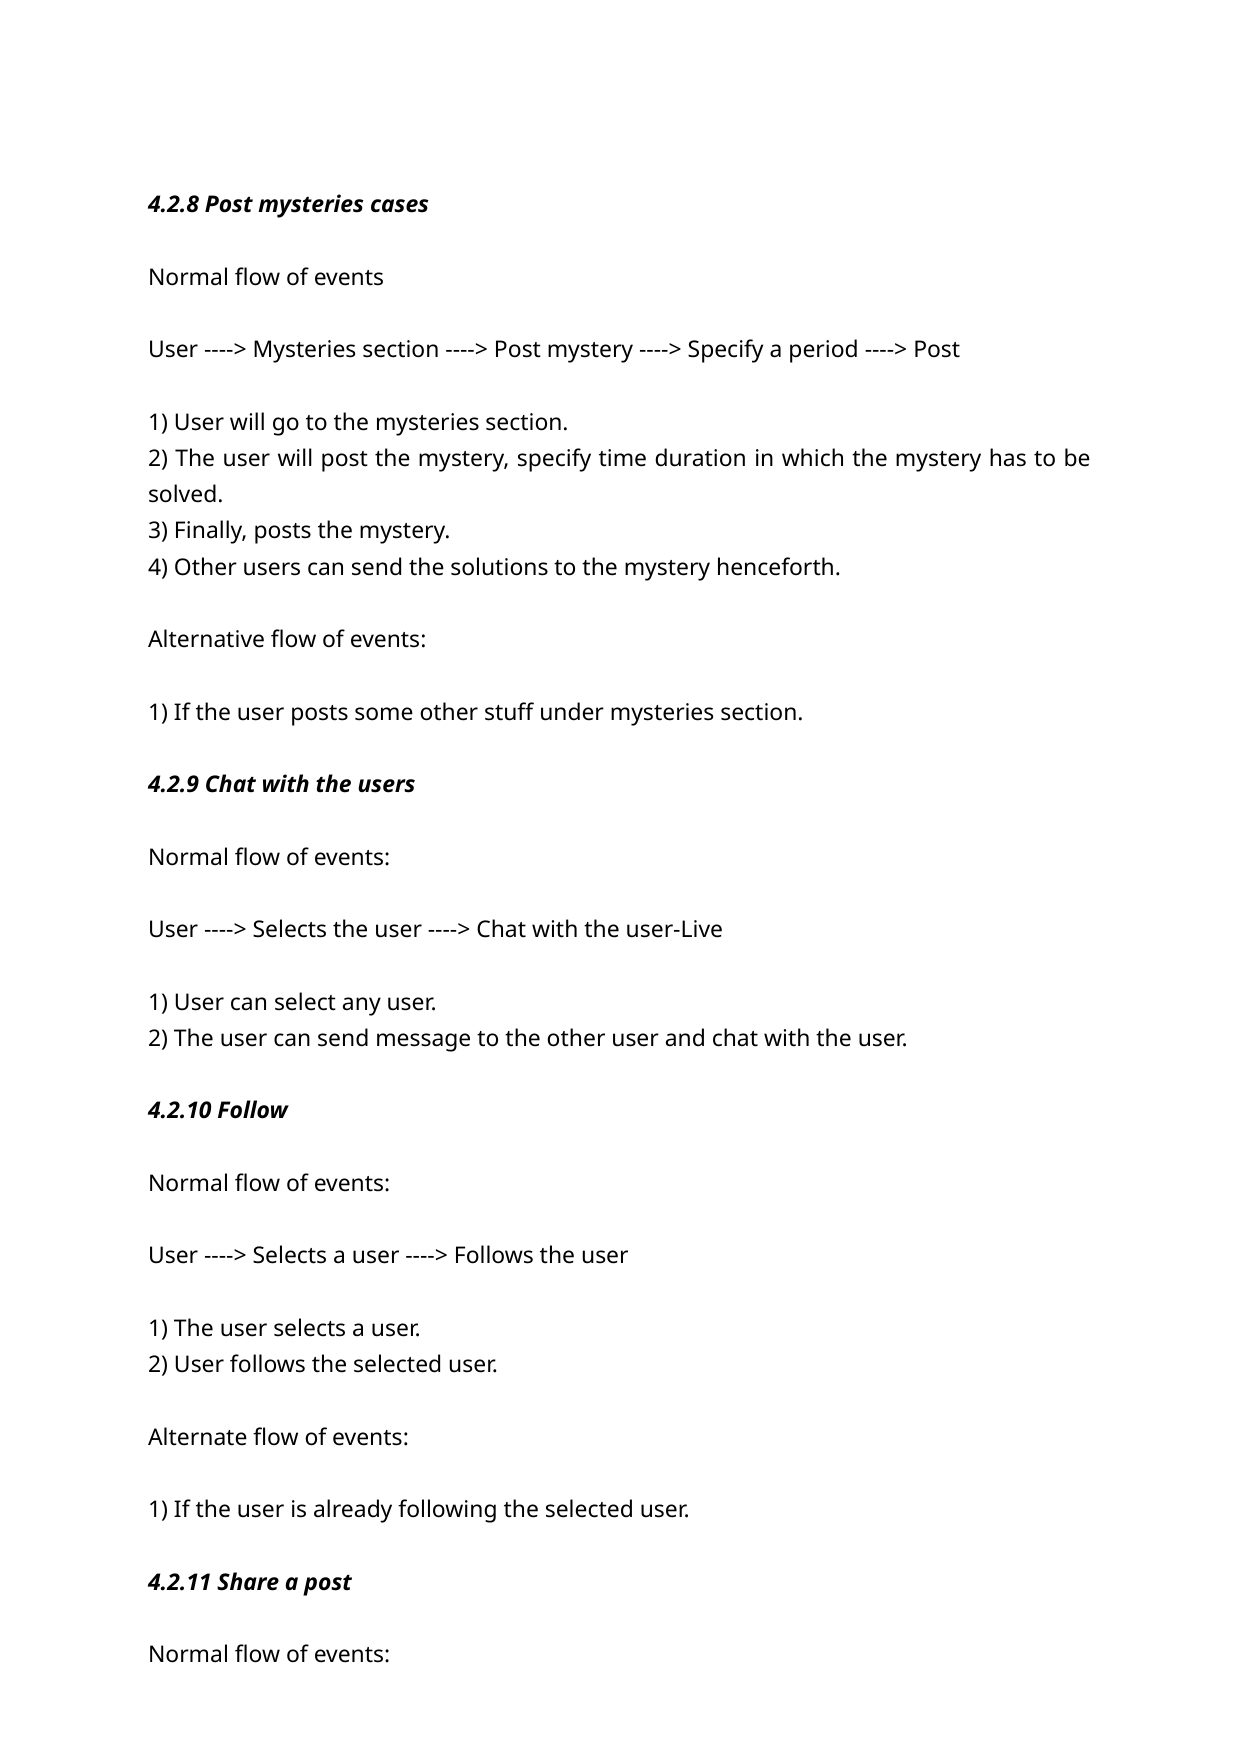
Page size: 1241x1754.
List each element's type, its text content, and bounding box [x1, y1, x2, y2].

text 1) The user selects a user. [148, 1307, 1092, 1344]
text Alternative flow of events: [148, 619, 1092, 655]
text 4.2.8 Post mysteries cases [148, 184, 1092, 220]
text Normal flow of events: [148, 1162, 1092, 1199]
text 4.2.10 Follow [148, 1090, 1092, 1126]
text 2) The user can send message to the other user and chat with the user. [148, 1017, 1092, 1054]
text 4) Other users can send the solutions to the mystery henceforth. [148, 546, 1092, 582]
text 1) If the user posts some other stuff under mysteries section. [148, 691, 1092, 727]
text User ----> Selects the user ----> Chat with the user-Live [148, 909, 1092, 945]
text 2) User follows the selected user. [148, 1344, 1092, 1380]
text 3) Finally, posts the mystery. [148, 510, 1092, 546]
text 2) The user will post the mystery, specify time duration in which the mystery has to be solved. [148, 437, 1092, 510]
text 1) User can select any user. [148, 981, 1092, 1017]
text User ----> Selects a user ----> Follows the user [148, 1235, 1092, 1271]
text Normal flow of events: [148, 1634, 1092, 1670]
text Normal flow of events [148, 256, 1092, 292]
text 1) User will go to the mysteries section. [148, 401, 1092, 437]
text 1) If the user is already following the selected user. [148, 1489, 1092, 1525]
text Normal flow of events: [148, 836, 1092, 872]
text 4.2.9 Chat with the users [148, 764, 1092, 800]
text User ----> Mysteries section ----> Post mystery ----> Specify a period ----> Post [148, 329, 1092, 365]
text Alternate flow of events: [148, 1416, 1092, 1452]
text 4.2.11 Share a post [148, 1561, 1092, 1597]
